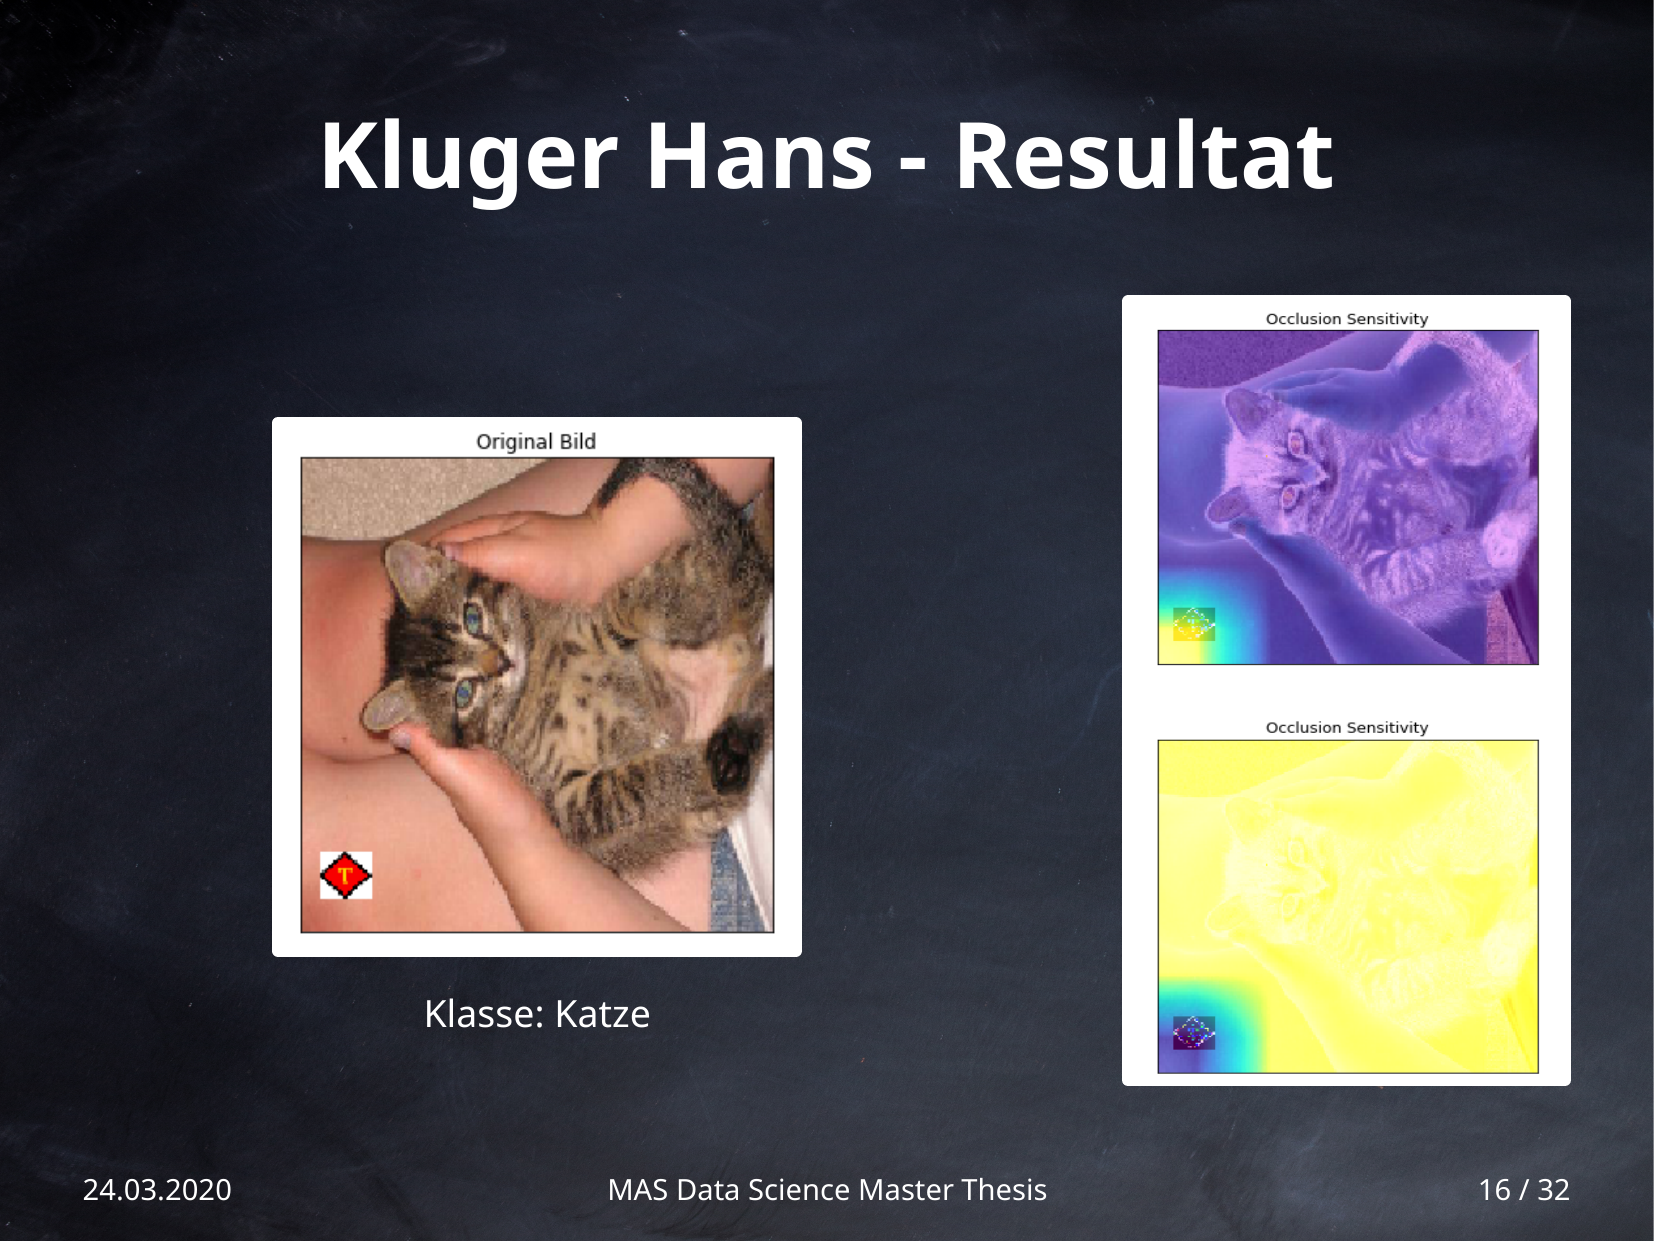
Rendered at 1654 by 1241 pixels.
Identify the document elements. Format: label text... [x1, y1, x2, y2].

picture [0, 0, 1654, 1241]
text_box Klasse: Katze [283, 980, 792, 1051]
title Kluger Hans - Resultat [82, 49, 1571, 257]
